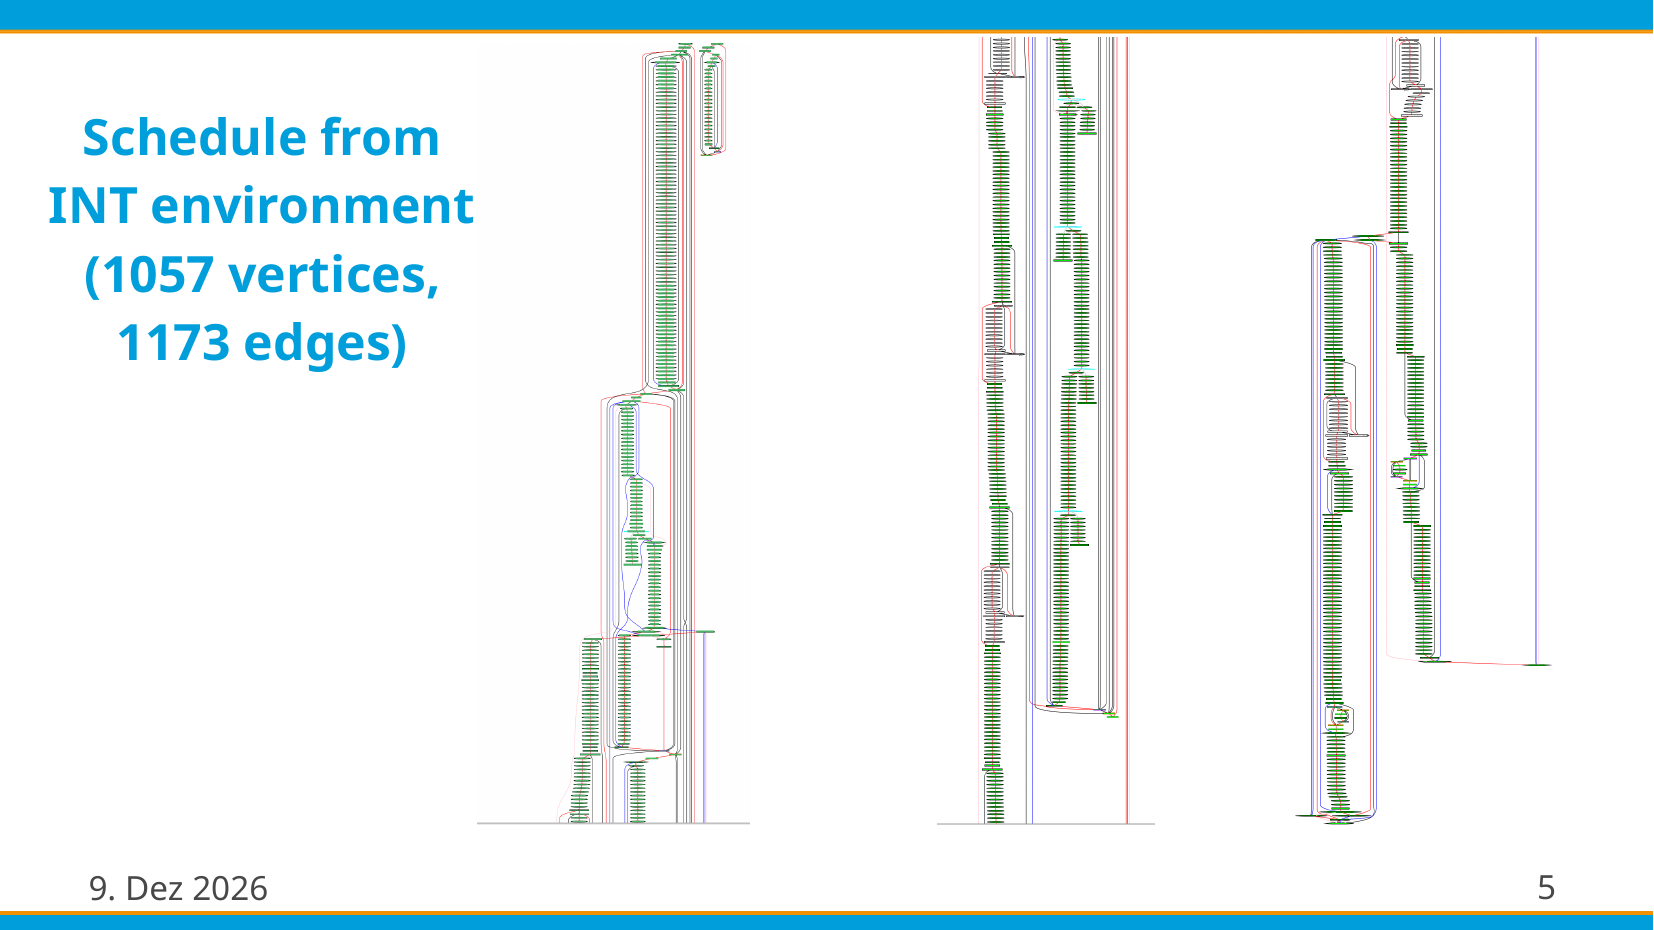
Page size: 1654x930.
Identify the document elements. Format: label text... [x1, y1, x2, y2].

picture [477, 43, 750, 825]
picture [1245, 37, 1553, 825]
subtitle Schedule from INT environment (1057 vertices, 1173 edges) [37, 65, 477, 413]
picture [937, 37, 1155, 825]
